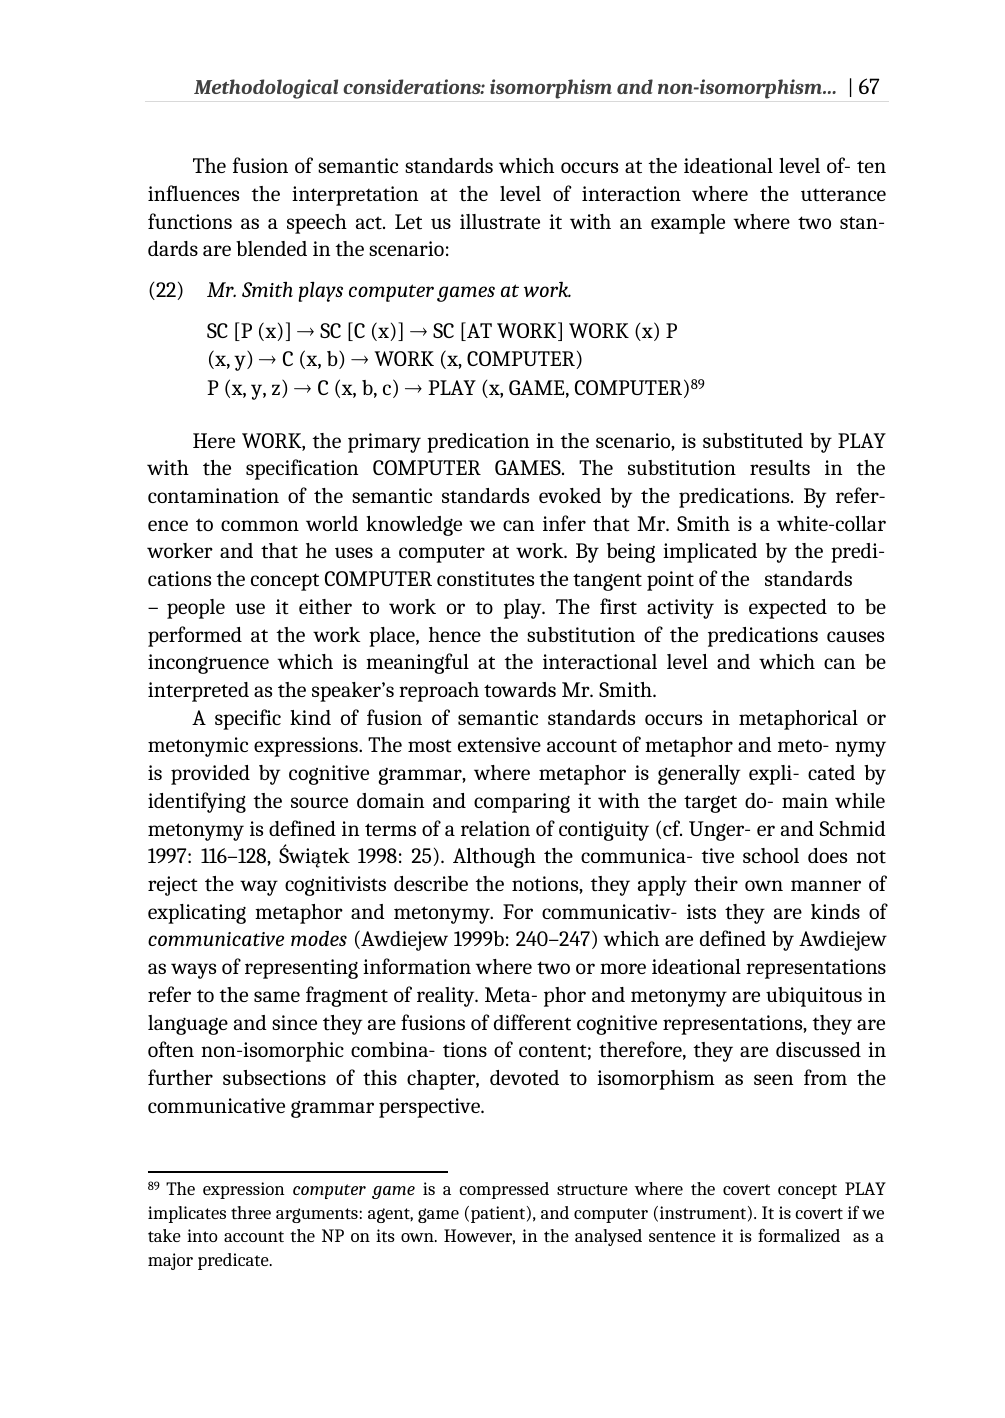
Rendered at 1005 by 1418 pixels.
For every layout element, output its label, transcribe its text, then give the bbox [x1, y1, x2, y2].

text P (x, y, z)  C (x, b, c)  PLAY (x, GAME, COMPUTER)89 [207, 374, 902, 401]
text SC [P (x)]  SC [C (x)]  SC [AT WORK] WORK (x) P (x, y)  C (x, b)  WORK (x, COMPUTER) [207, 318, 689, 372]
text Here WORK, the primary predication in the scenario, is substituted by PLAY with the specification COMPUTER GAMES. The substitution results in the contamination of the semantic standards evoked by the predications. By refer- ence to common world knowledge we can infer that Mr. Smith is a white-collar worker and that he uses a computer at work. By being implicated by the predi- cations the concept COMPUTER constitutes the tangent point of the standards [148, 428, 887, 592]
list Mr. Smith plays computer games at work. [148, 277, 902, 302]
list people use it either to work or to play. The first activity is expected to be performed at the work place, hence the substitution of the predications causes incongruence which is meaningful at the interactional level and which can be interpreted as the speaker’s reproach towards Mr. Smith. [148, 594, 887, 703]
text The fusion of semantic standards which occurs at the ideational level of- ten influences the interpretation at the level of interaction where the utterance functions as a speech act. Let us illustrate it with an example where two stan- dards are blended in the scenario: [148, 154, 887, 262]
text A specific kind of fusion of semantic standards occurs in metaphorical or metonymic expressions. The most extensive account of metaphor and meto- nymy is provided by cognitive grammar, where metaphor is generally expli- cated by identifying the source domain and comparing it with the target do- main while metonymy is defined in terms of a relation of contiguity (cf. Unger- er and Schmid 1997: 116–128, Świątek 1998: 25). Although the communica- tive school does not reject the way cognitivists describe the notions, they apply their own manner of explicating metaphor and metonymy. For communicativ- ists they are kinds of communicative modes (Awdiejew 1999b: 240–247) which are defined by Awdiejew as ways of representing information where two or more ideational representations refer to the same fragment of reality. Meta- phor and metonymy are ubiquitous in language and since they are fusions of different cognitive representations, they are often non-isomorphic combina- tions of content; therefore, they are discussed in further subsections of this chapter, devoted to isomorphism as seen from the communicative grammar perspective. [148, 705, 887, 1118]
text 89 The expression computer game is a compressed structure where the covert concept PLAY implicates three arguments: agent, game (patient), and computer (instrument). It is covert if we take into account the NP on its own. However, in the analysed sentence it is formalized as a major predicate. [148, 1179, 887, 1271]
